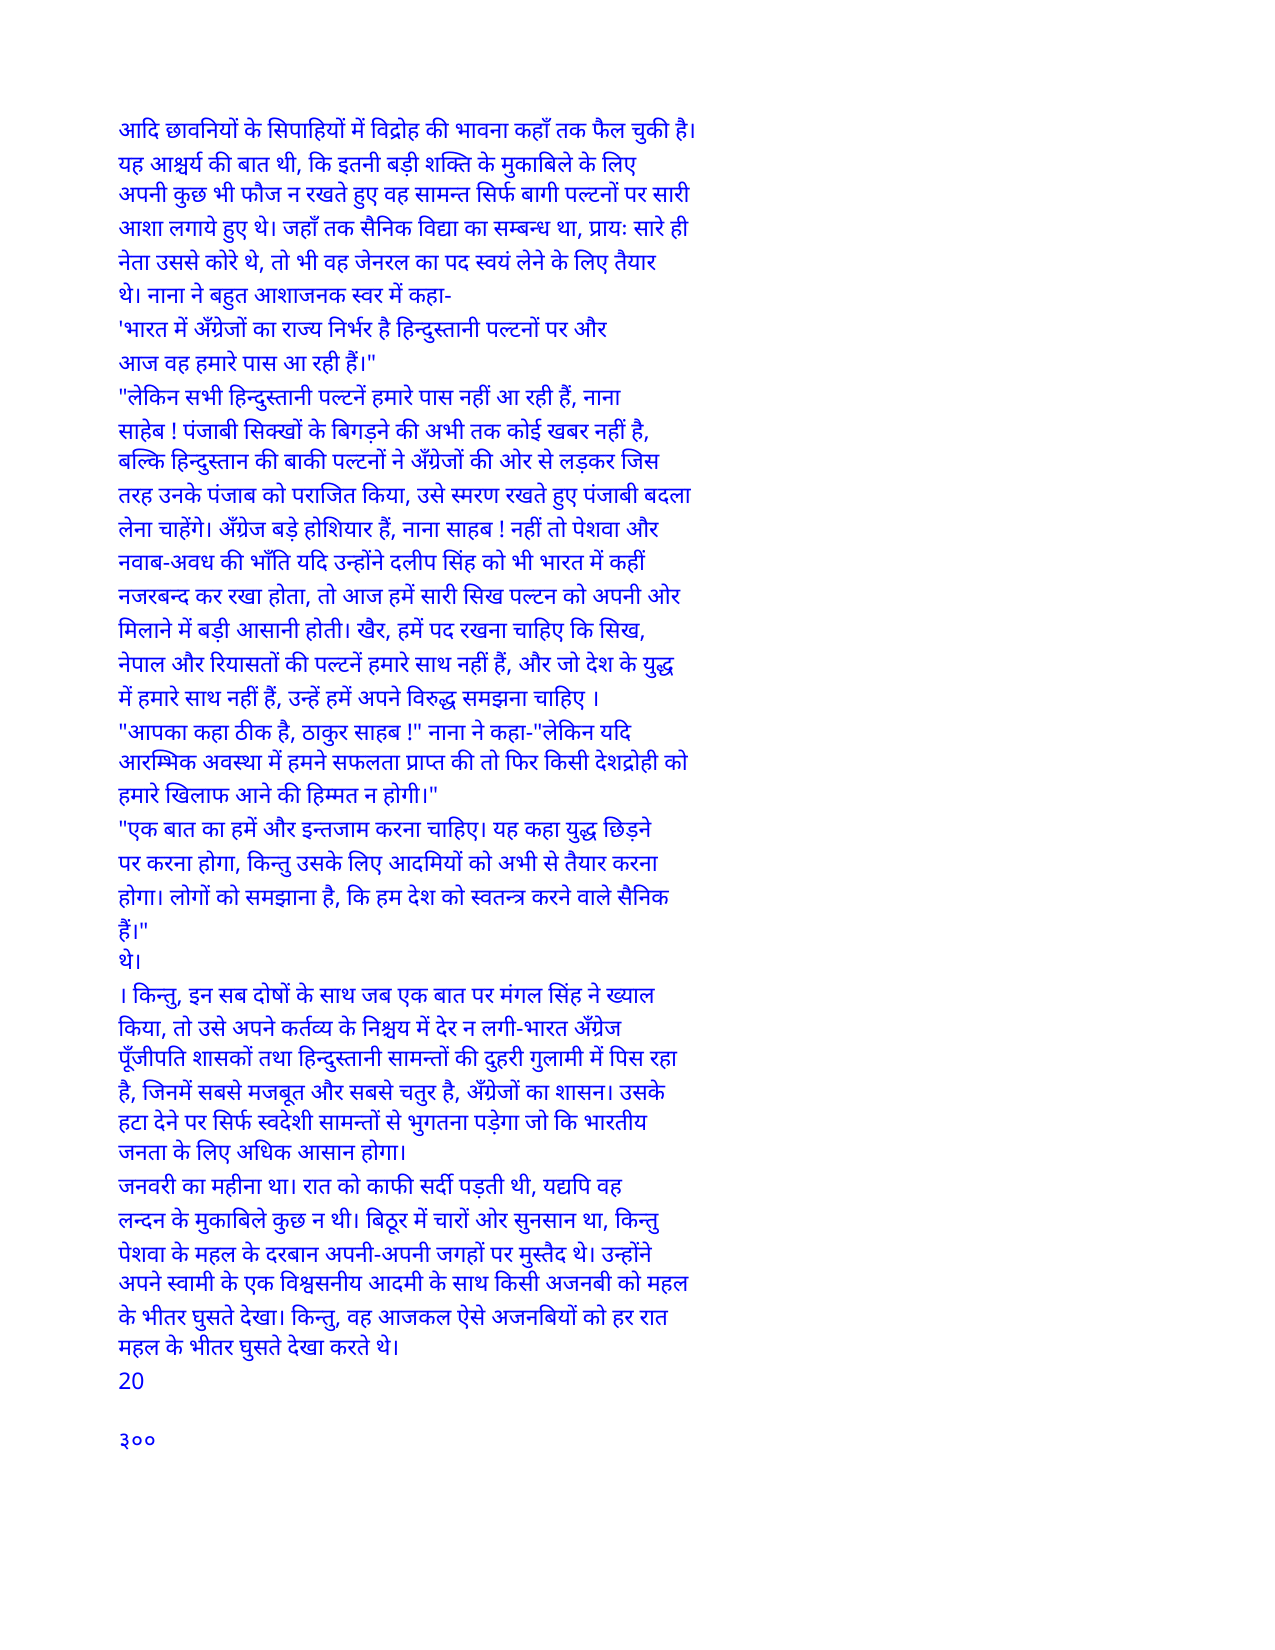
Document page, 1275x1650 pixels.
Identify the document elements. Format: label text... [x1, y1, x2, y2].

text आरम्भिक अवस्था में हमने सफलता प्राप्त की तो फिर किसी देशद्रोही को [118, 749, 1157, 779]
text आज वह हमारे पास आ रही हैं।" [118, 347, 1157, 381]
text अपनी कुछ भी फौज न रखते हुए वह सामन्त सिर्फ बागी पल्टनों पर सारी [118, 182, 1157, 212]
text "एक बात का हमें और इन्तजाम करना चाहिए। यह कहा युद्ध छिड़ने [118, 813, 1157, 847]
text हमारे खिलाफ आने की हिम्मत न होगी।" [118, 779, 1157, 813]
text पेशवा के महल के दरबान अपनी-अपनी जगहों पर मुस्तैद थे। उन्होंने [118, 1237, 1157, 1271]
text थे। [118, 949, 1157, 978]
text में हमारे साथ नहीं हैं, उन्हें हमें अपने विरुद्ध समझना चाहिए । [118, 682, 1157, 716]
text जनता के लिए अधिक आसान होगा। [118, 1140, 1157, 1170]
text थे। नाना ने बहुत आशाजनक स्वर में कहा- [118, 279, 1157, 313]
text 'भारत में अँग्रेजों का राज्य निर्भर है हिन्दुस्तानी पल्टनों पर और [118, 313, 1157, 347]
text नवाब-अवध की भाँति यदि उन्होंने दलीप सिंह को भी भारत में कहीं [118, 546, 1157, 580]
text लेना चाहेंगे। अँग्रेज बड़े होशियार हैं, नाना साहब ! नहीं तो पेशवा और [118, 512, 1157, 546]
text पूँजीपति शासकों तथा हिन्दुस्तानी सामन्तों की दुहरी गुलामी में पिस रहा [118, 1046, 1157, 1076]
text जनवरी का महीना था। रात को काफी सर्दी पड़ती थी, यद्यपि वह [118, 1170, 1157, 1204]
text । किन्तु, इन सब दोषों के साथ जब एक बात पर मंगल सिंह ने ख्याल [118, 978, 1157, 1012]
text हटा देने पर सिर्फ स्वदेशी सामन्तों से भुगतना पड़ेगा जो कि भारतीय [118, 1110, 1157, 1140]
text "आपका कहा ठीक है, ठाकुर साहब !" नाना ने कहा-"लेकिन यदि [118, 716, 1157, 749]
text किया, तो उसे अपने कर्तव्य के निश्चय में देर न लगी-भारत अँग्रेज [118, 1012, 1157, 1046]
text "लेकिन सभी हिन्दुस्तानी पल्टनें हमारे पास नहीं आ रही हैं, नाना [118, 381, 1157, 415]
text मिलाने में बड़ी आसानी होती। खैर, हमें पद रखना चाहिए कि सिख, [118, 614, 1157, 648]
text होगा। लोगों को समझाना है, कि हम देश को स्वतन्त्र करने वाले सैनिक [118, 881, 1157, 915]
text आदि छावनियों के सिपाहियों में विद्रोह की भावना कहाँ तक फैल चुकी है। [118, 118, 1157, 148]
text यह आश्चर्य की बात थी, कि इतनी बड़ी शक्ति के मुकाबिले के लिए [118, 148, 1157, 182]
text नेता उससे कोरे थे, तो भी वह जेनरल का पद स्वयं लेने के लिए तैयार [118, 246, 1157, 279]
text है, जिनमें सबसे मजबूत और सबसे चतुर है, अँग्रेजों का शासन। उसके [118, 1076, 1157, 1110]
text बल्कि हिन्दुस्तान की बाकी पल्टनों ने अँग्रेजों की ओर से लड़कर जिस [118, 449, 1157, 479]
text नेपाल और रियासतों की पल्टनें हमारे साथ नहीं हैं, और जो देश के युद्ध [118, 648, 1157, 682]
text साहेब ! पंजाबी सिक्खों के बिगड़ने की अभी तक कोई खबर नहीं है, [118, 415, 1157, 449]
text नजरबन्द कर रखा होता, तो आज हमें सारी सिख पल्टन को अपनी ओर [118, 580, 1157, 614]
text महल के भीतर घुसते देखा करते थे। [118, 1335, 1157, 1365]
text 20 [118, 1365, 1157, 1396]
text पर करना होगा, किन्तु उसके लिए आदमियों को अभी से तैयार करना [118, 847, 1157, 881]
text अपने स्वामी के एक विश्वसनीय आदमी के साथ किसी अजनबी को महल [118, 1271, 1157, 1301]
text तरह उनके पंजाब को पराजित किया, उसे स्मरण रखते हुए पंजाबी बदला [118, 479, 1157, 512]
text ३०० [118, 1427, 1157, 1457]
text के भीतर घुसते देखा। किन्तु, वह आजकल ऐसे अजनबियों को हर रात [118, 1301, 1157, 1335]
text लन्दन के मुकाबिले कुछ न थी। बिठूर में चारों ओर सुनसान था, किन्तु [118, 1204, 1157, 1237]
text आशा लगाये हुए थे। जहाँ तक सैनिक विद्या का सम्बन्ध था, प्रायः सारे ही [118, 212, 1157, 246]
text हैं।" [118, 915, 1157, 949]
